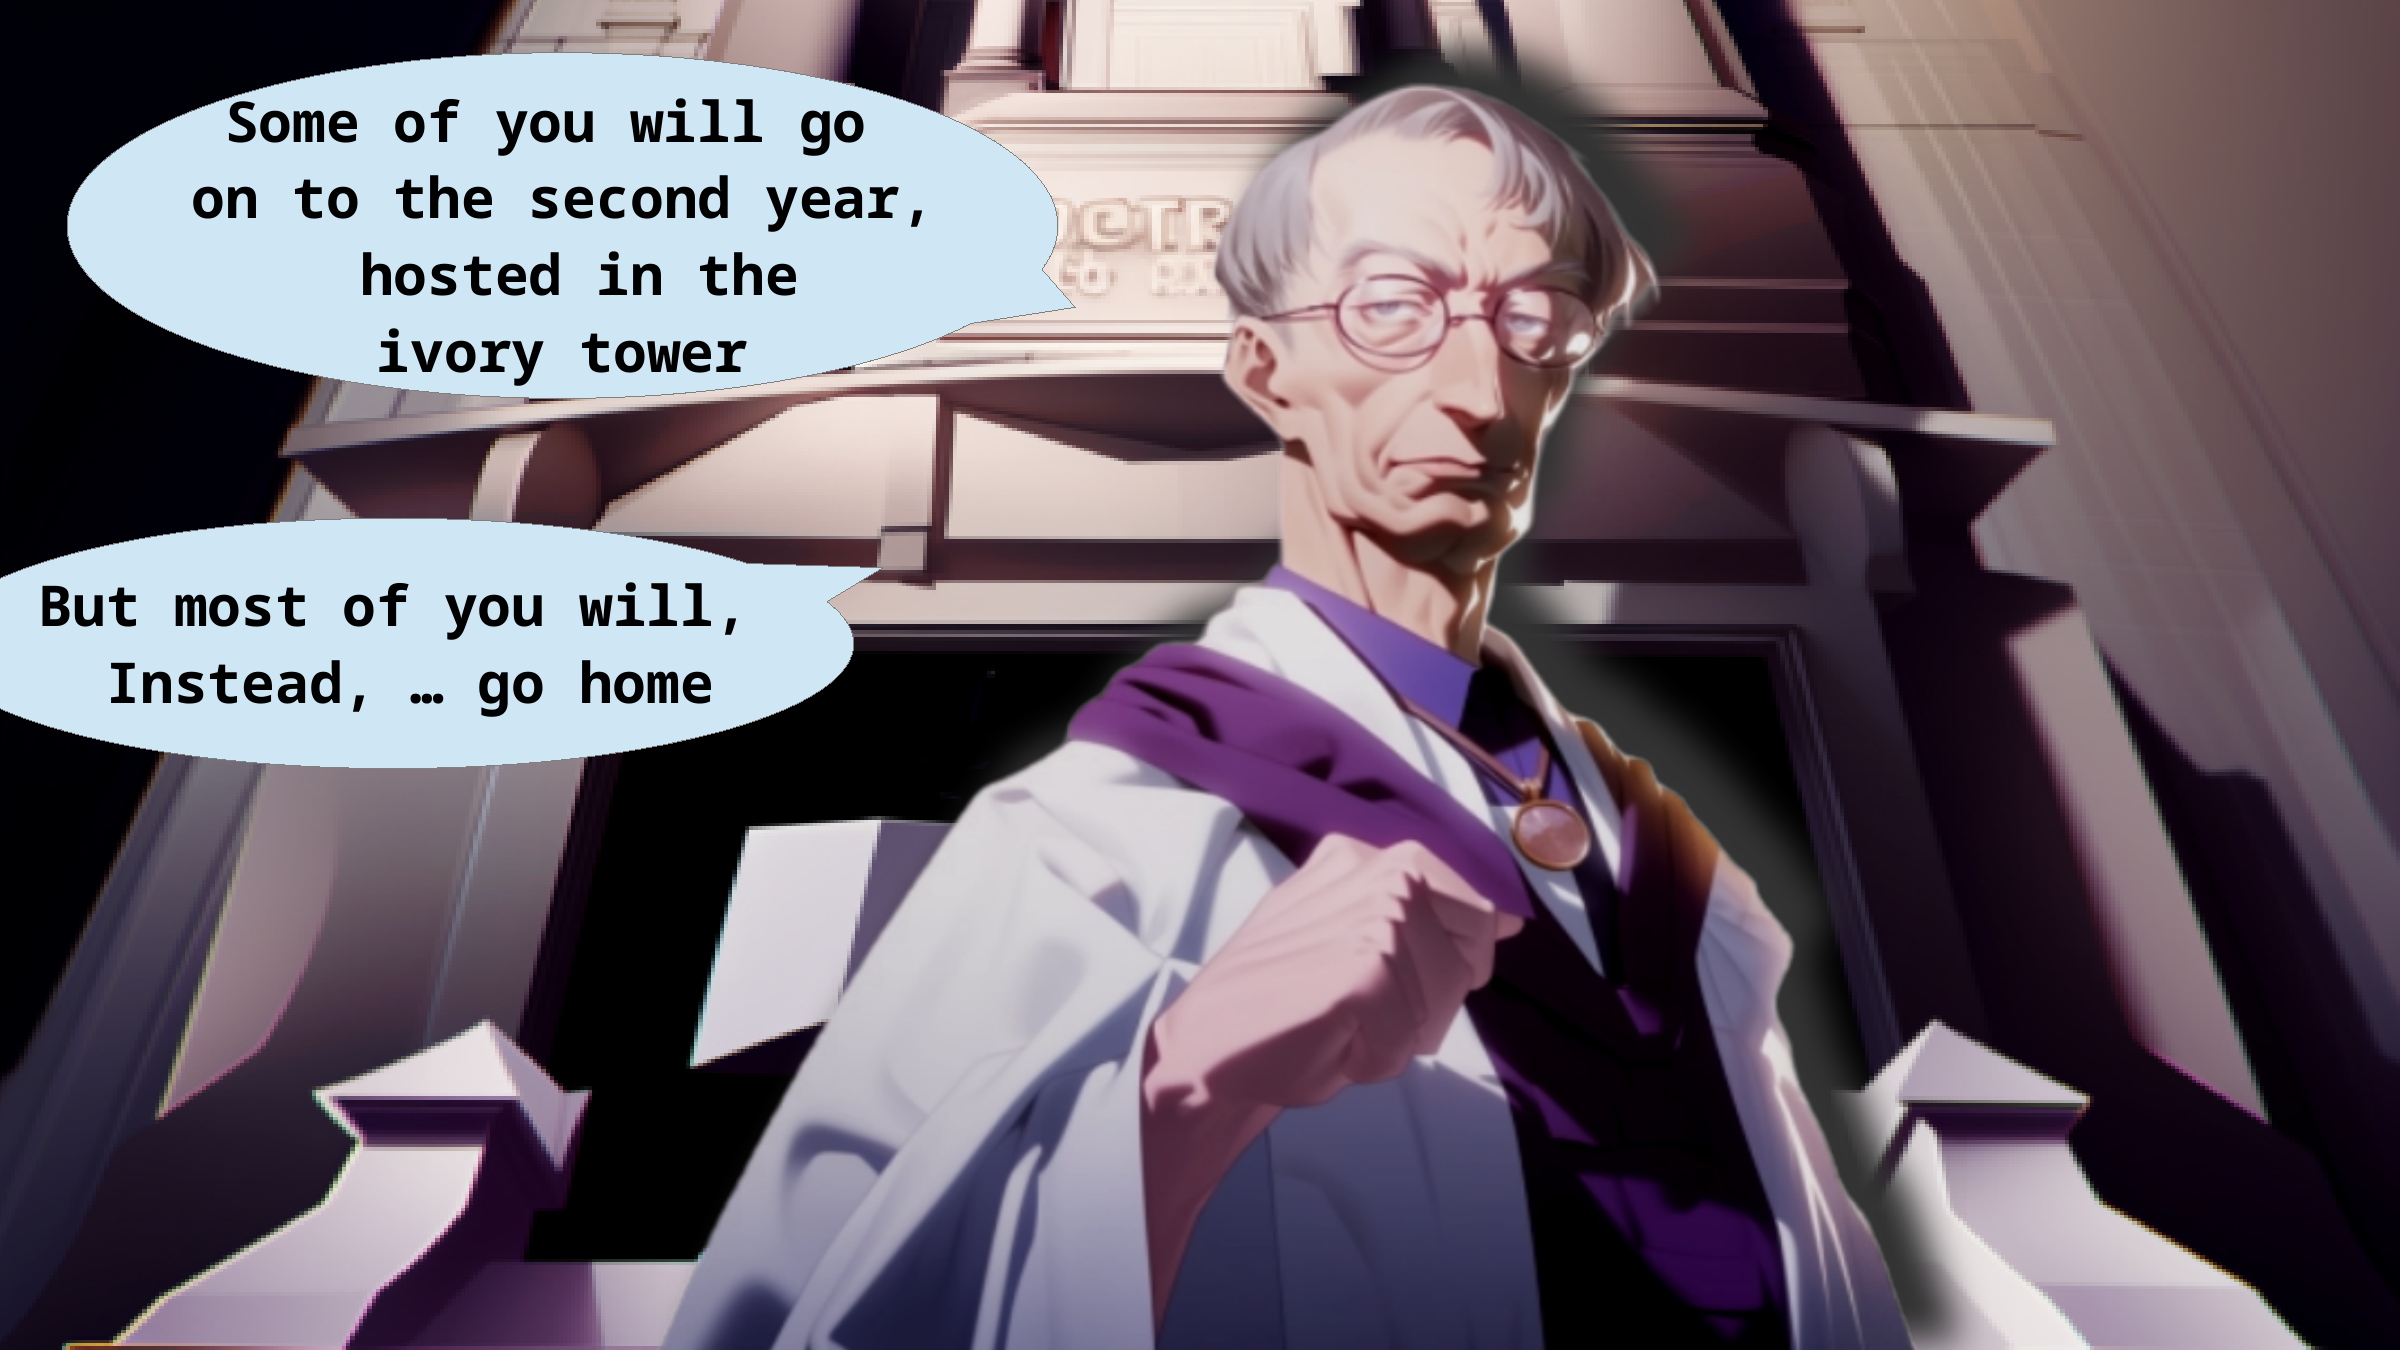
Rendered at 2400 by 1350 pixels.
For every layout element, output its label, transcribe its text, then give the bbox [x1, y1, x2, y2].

text_box But most of you will, Instead, … go home [0, 518, 883, 769]
picture [0, 0, 2400, 1350]
text_box Some of you will go on to the second year, hosted in the ivory tower [67, 52, 1076, 399]
